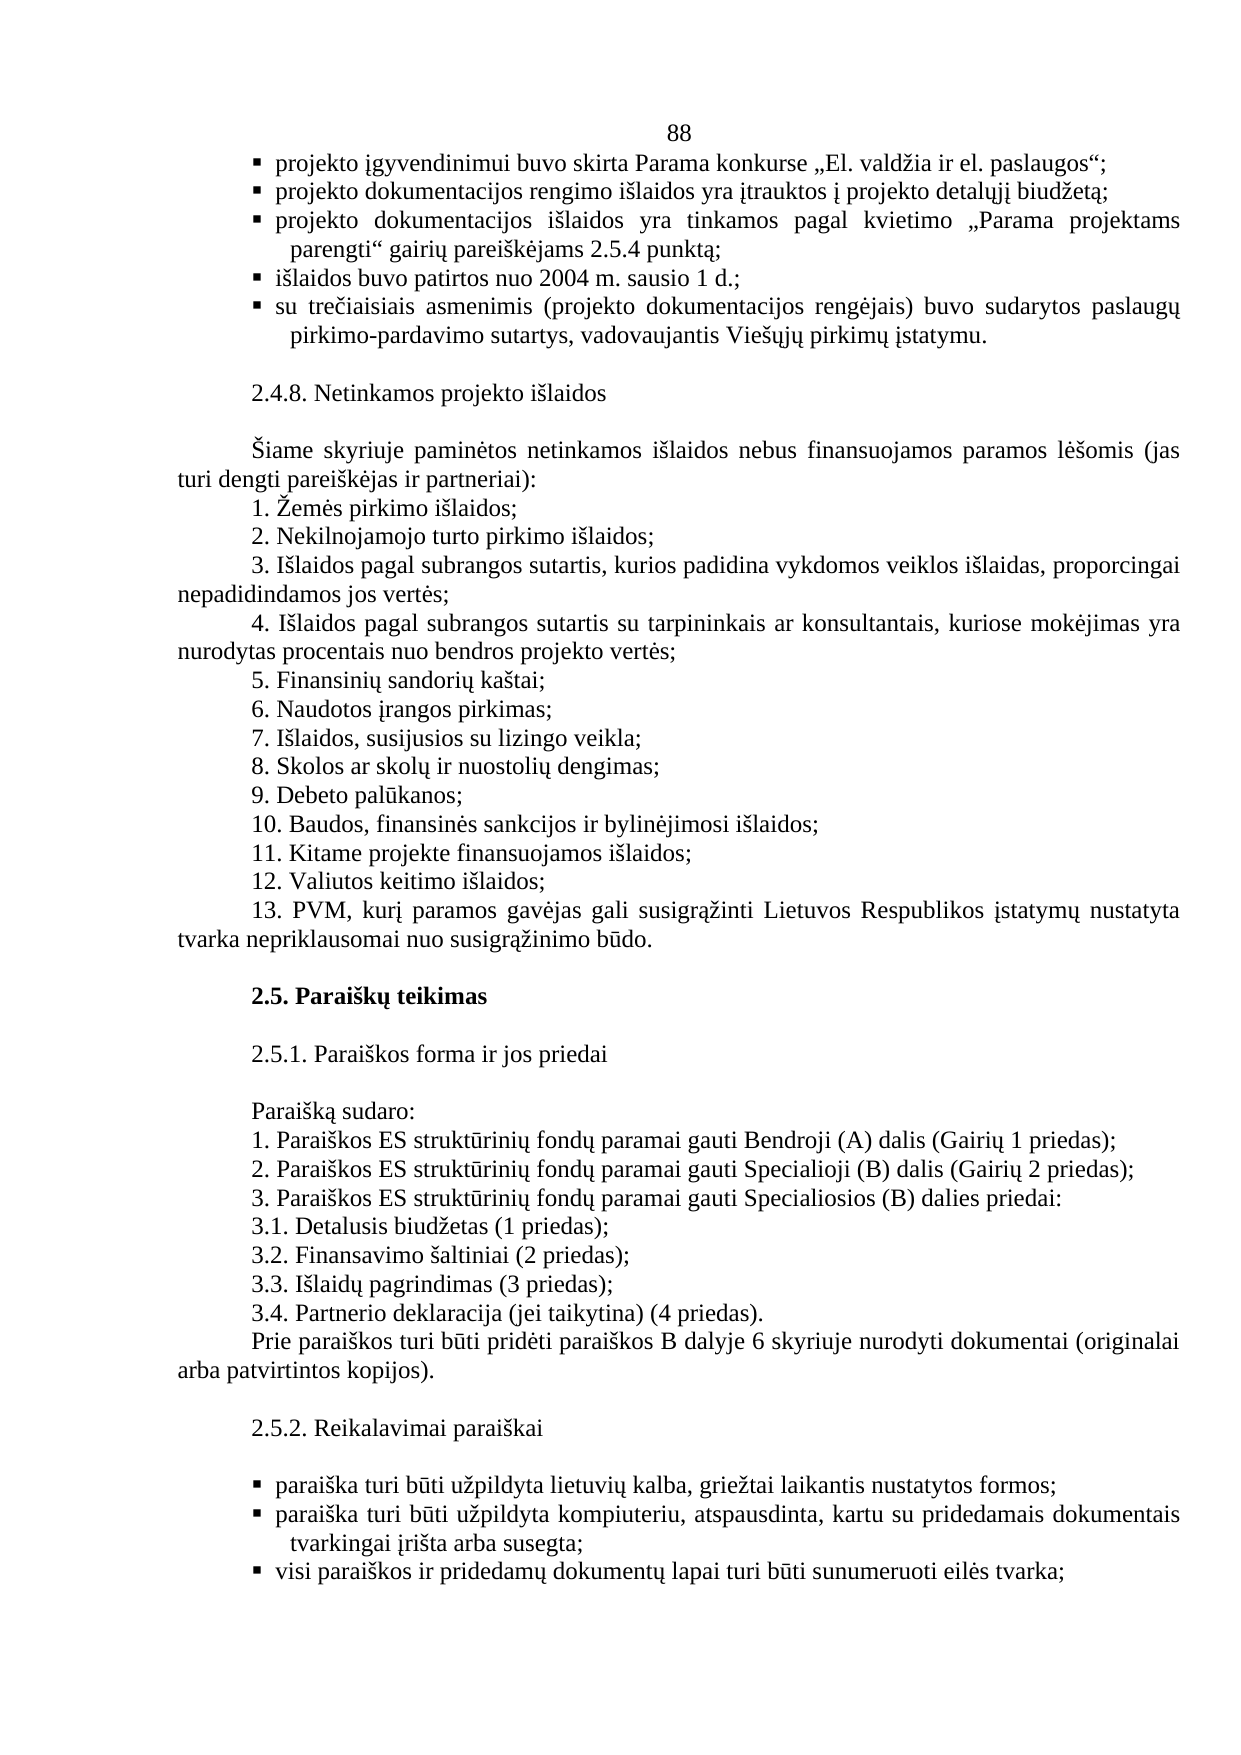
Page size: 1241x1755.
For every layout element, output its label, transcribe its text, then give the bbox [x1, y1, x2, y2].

text 10. Baudos, finansinės sankcijos ir bylinėjimosi išlaidos; [177, 809, 1181, 838]
text 3.2. Finansavimo šaltiniai (2 priedas); [177, 1240, 1181, 1269]
text 2. Nekilnojamojo turto pirkimo išlaidos; [177, 521, 1181, 550]
text 3.3. Išlaidų pagrindimas (3 priedas); [177, 1269, 1181, 1298]
text visi paraiškos ir pridedamų dokumentų lapai turi būti sunumeruoti eilės tvarka; [177, 1556, 1181, 1585]
text Paraišką sudaro: [177, 1096, 1181, 1125]
text 3. Paraiškos ES struktūrinių fondų paramai gauti Specialiosios (B) dalies priedai: [177, 1183, 1181, 1211]
text 2.4.8. Netinkamos projekto išlaidos [177, 378, 1181, 406]
text 9. Debeto palūkanos; [177, 780, 1181, 809]
text 2.5.1. Paraiškos forma ir jos priedai [177, 1039, 1181, 1068]
text 3.4. Partnerio deklaracija (jei taikytina) (4 priedas). [177, 1298, 1181, 1326]
text 5. Finansinių sandorių kaštai; [177, 665, 1181, 694]
text 4. Išlaidos pagal subrangos sutartis su tarpininkais ar konsultantais, kuriose mokėjimas yra nurodytas procentais nuo bendros projekto vertės; [177, 608, 1181, 665]
text išlaidos buvo patirtos nuo 2004 m. sausio 1 d.; [177, 263, 1181, 291]
text 8. Skolos ar skolų ir nuostolių dengimas; [177, 751, 1181, 780]
text projekto dokumentacijos rengimo išlaidos yra įtrauktos į projekto detalųjį biudžetą; [177, 176, 1181, 205]
text 2. Paraiškos ES struktūrinių fondų paramai gauti Specialioji (B) dalis (Gairių 2 priedas); [177, 1154, 1181, 1183]
text projekto įgyvendinimui buvo skirta Parama konkurse „El. valdžia ir el. paslaugos“; [177, 148, 1181, 176]
text 6. Naudotos įrangos pirkimas; [177, 694, 1181, 723]
text 1. Paraiškos ES struktūrinių fondų paramai gauti Bendroji (A) dalis (Gairių 1 priedas); [177, 1125, 1181, 1154]
text Prie paraiškos turi būti pridėti paraiškos B dalyje 6 skyriuje nurodyti dokumentai (originalai arba patvirtintos kopijos). [177, 1326, 1181, 1384]
text 3.1. Detalusis biudžetas (1 priedas); [177, 1211, 1181, 1240]
text 2.5.2. Reikalavimai paraiškai [177, 1413, 1181, 1441]
text 7. Išlaidos, susijusios su lizingo veikla; [177, 723, 1181, 751]
text 12. Valiutos keitimo išlaidos; [177, 866, 1181, 895]
text 13. PVM, kurį paramos gavėjas gali susigrąžinti Lietuvos Respublikos įstatymų nustatyta tvarka nepriklausomai nuo susigrąžinimo būdo. [177, 895, 1181, 953]
text 1. Žemės pirkimo išlaidos; [177, 493, 1181, 521]
text Šiame skyriuje paminėtos netinkamos išlaidos nebus finansuojamos paramos lėšomis (jas turi dengti pareiškėjas ir partneriai): [177, 435, 1181, 493]
text 3. Išlaidos pagal subrangos sutartis, kurios padidina vykdomos veiklos išlaidas, proporcingai nepadidindamos jos vertės; [177, 550, 1181, 608]
text paraiška turi būti užpildyta kompiuteriu, atspausdinta, kartu su pridedamais dokumentais tvarkingai įrišta arba susegta; [251, 1499, 1181, 1556]
text projekto dokumentacijos išlaidos yra tinkamos pagal kvietimo „Parama projektams parengti“ gairių pareiškėjams 2.5.4 punktą; [251, 205, 1181, 263]
text 2.5. Paraiškų teikimas [177, 981, 1181, 1010]
text su trečiaisiais asmenimis (projekto dokumentacijos rengėjais) buvo sudarytos paslaugų pirkimo-pardavimo sutartys, vadovaujantis Viešųjų pirkimų įstatymu. [251, 291, 1181, 349]
text 11. Kitame projekte finansuojamos išlaidos; [177, 838, 1181, 866]
text paraiška turi būti užpildyta lietuvių kalba, griežtai laikantis nustatytos formos; [177, 1470, 1181, 1499]
